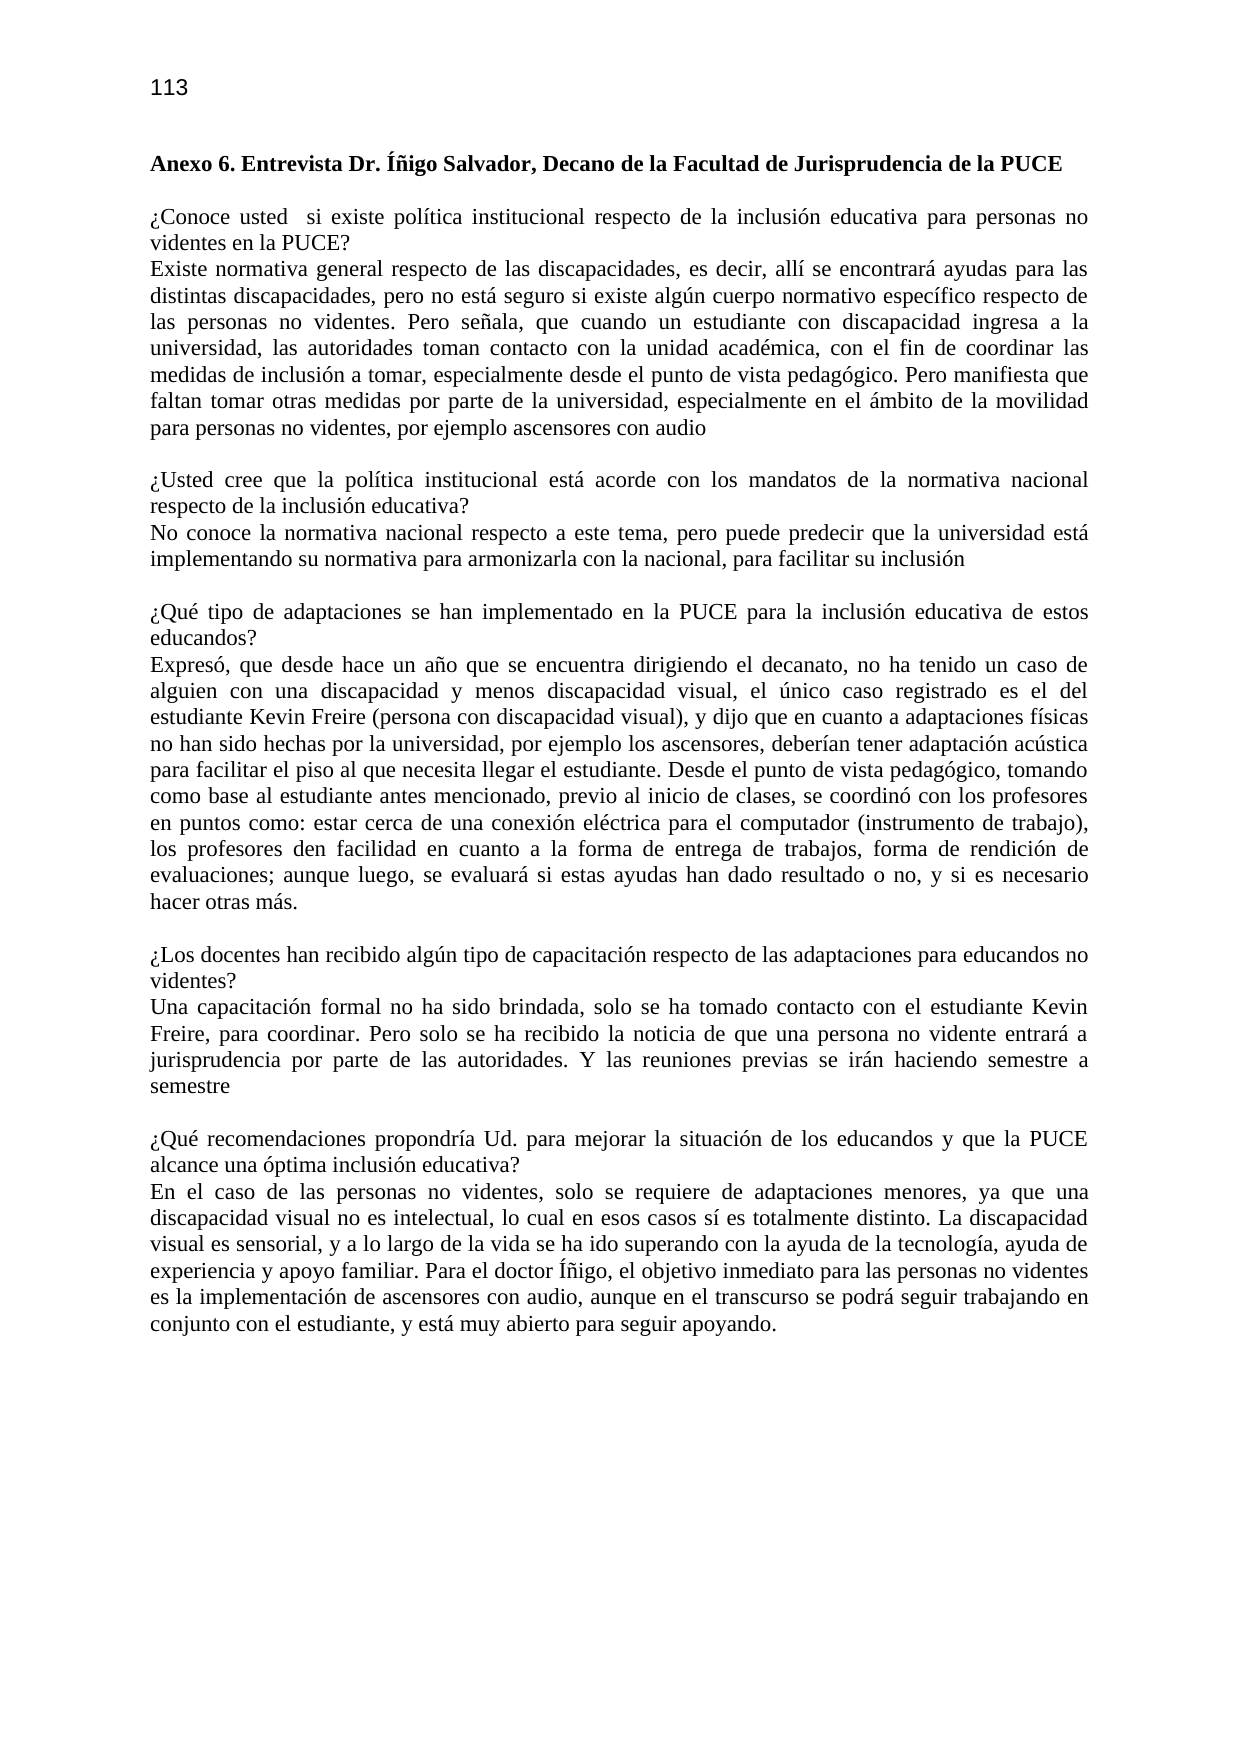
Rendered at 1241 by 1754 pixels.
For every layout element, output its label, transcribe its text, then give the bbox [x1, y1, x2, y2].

text Expresó, que desde hace un año que se encuentra dirigiendo el decanato, no ha tenido un caso de alguien con una discapacidad y menos discapacidad visual, el único caso registrado es el del estudiante Kevin Freire (persona con discapacidad visual), y dijo que en cuanto a adaptaciones físicas no han sido hechas por la universidad, por ejemplo los ascensores, deberían tener adaptación acústica para facilitar el piso al que necesita llegar el estudiante. Desde el punto de vista pedagógico, tomando como base al estudiante antes mencionado, previo al inicio de clases, se coordinó con los profesores en puntos como: estar cerca de una conexión eléctrica para el computador (instrumento de trabajo), los profesores den facilidad en cuanto a la forma de entrega de trabajos, forma de rendición de evaluaciones; aunque luego, se evaluará si estas ayudas han dado resultado o no, y si es necesario hacer otras más. [150, 651, 1090, 914]
text No conoce la normativa nacional respecto a este tema, pero puede predecir que la universidad está implementando su normativa para armonizarla con la nacional, para facilitar su inclusión [150, 519, 1090, 572]
text ¿Qué tipo de adaptaciones se han implementado en la PUCE para la inclusión educativa de estos educandos? [150, 598, 1090, 651]
text En el caso de las personas no videntes, solo se requiere de adaptaciones menores, ya que una discapacidad visual no es intelectual, lo cual en esos casos sí es totalmente distinto. La discapacidad visual es sensorial, y a lo largo de la vida se ha ido superando con la ayuda de la tecnología, ayuda de experiencia y apoyo familiar. Para el doctor Íñigo, el objetivo inmediato para las personas no videntes es la implementación de ascensores con audio, aunque en el transcurso se podrá seguir trabajando en conjunto con el estudiante, y está muy abierto para seguir apoyando. [150, 1178, 1090, 1336]
text ¿Conoce usted si existe política institucional respecto de la inclusión educativa para personas no videntes en la PUCE? [150, 203, 1090, 255]
text Existe normativa general respecto de las discapacidades, es decir, allí se encontrará ayudas para las distintas discapacidades, pero no está seguro si existe algún cuerpo normativo específico respecto de las personas no videntes. Pero señala, que cuando un estudiante con discapacidad ingresa a la universidad, las autoridades toman contacto con la unidad académica, con el fin de coordinar las medidas de inclusión a tomar, especialmente desde el punto de vista pedagógico. Pero manifiesta que faltan tomar otras medidas por parte de la universidad, especialmente en el ámbito de la movilidad para personas no videntes, por ejemplo ascensores con audio [150, 255, 1090, 440]
text ¿Los docentes han recibido algún tipo de capacitación respecto de las adaptaciones para educandos no videntes? [150, 941, 1090, 993]
text Anexo 6. Entrevista Dr. Íñigo Salvador, Decano de la Facultad de Jurisprudencia de la PUCE [150, 150, 1090, 176]
text ¿Usted cree que la política institucional está acorde con los mandatos de la normativa nacional respecto de la inclusión educativa? [150, 466, 1090, 519]
text Una capacitación formal no ha sido brindada, solo se ha tomado contacto con el estudiante Kevin Freire, para coordinar. Pero solo se ha recibido la noticia de que una persona no vidente entrará a jurisprudencia por parte de las autoridades. Y las reuniones previas se irán haciendo semestre a semestre [150, 993, 1090, 1099]
text ¿Qué recomendaciones propondría Ud. para mejorar la situación de los educandos y que la PUCE alcance una óptima inclusión educativa? [150, 1125, 1090, 1178]
